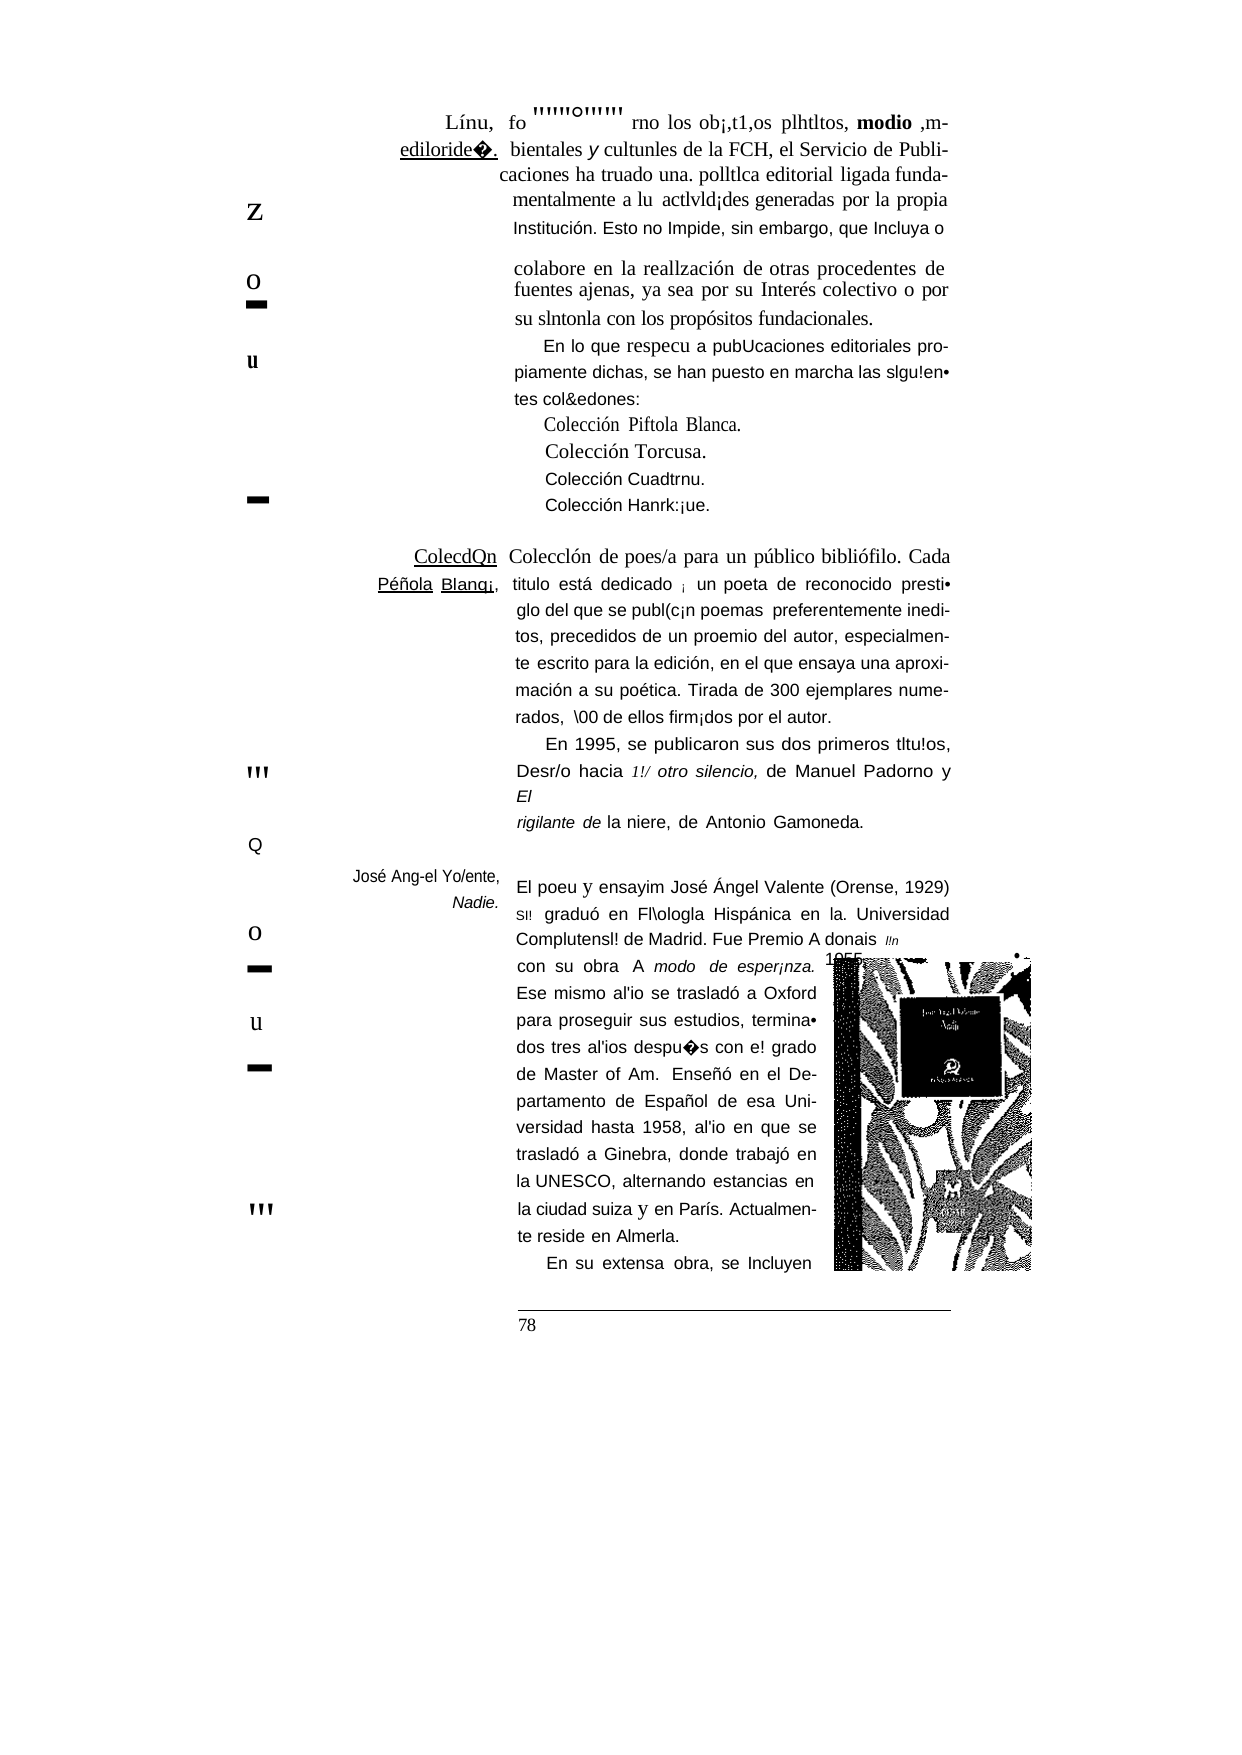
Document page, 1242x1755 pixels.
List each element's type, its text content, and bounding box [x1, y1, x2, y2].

text José Ang-el Yo/ente, [103, 866, 500, 887]
text - [103, 1011, 417, 1110]
text "' [246, 756, 272, 809]
text - [243, 234, 271, 354]
text Q [248, 834, 1153, 856]
text Colección Torcusa. Colección Cuadtrnu. Colección Hanrk:¡ue. [545, 439, 777, 515]
text mentalmente a lu actlvld¡des generadas por la propia [103, 187, 948, 211]
text En su extensa obra, se Incluyen [546, 1253, 1153, 1273]
text - [103, 913, 417, 1011]
text Institución. Esto no Impide, sin embargo, que Incluya o [513, 218, 1153, 238]
text - [244, 439, 272, 543]
text o colabore en la reallzación de otras procedentes de fuentes ajenas, ya sea por su Interés colectivo o por [271, 245, 949, 301]
text tos, precedidos de un proemio del autor, especialmen-te escrito para la edición, en el que ensaya una aproxi-mación a su poética. Tirada de 300 ejemplares nume-rados, \00 de ellos firm¡dos por el autor. [515, 626, 950, 727]
text En lo que respecu a pubUcaciones editoriales pro-piamente dichas, se han puesto en marcha las slgu!en• tes col&edones: [514, 333, 949, 409]
text o [248, 914, 262, 946]
text la ciudad suiza y en París. Actualmen- [517, 1198, 833, 1220]
text Nadie. [103, 894, 501, 913]
text u [247, 345, 259, 375]
text Colección Piftola Blanca. [544, 414, 1153, 435]
text El poeu y ensayim José Ángel Valente (Orense, 1929) SI! graduó en Fl\ologla Hispánica en la. Universidad Complutensl! de Madrid. Fue Premio A [516, 873, 950, 949]
text te reside en Almerla. [517, 1226, 833, 1246]
text su slntonla con los propósitos fundacionales. [514, 305, 1153, 329]
text con su obra A modo de esper¡nza. Ese mismo al'io se trasladó a Oxford para proseguir sus estudios, termina• dos tres al'ios despu�s con e! grado de Master of Am. Enseñó en el De-partamento de Español de esa Uni-versidad hasta 1958, al'io en que se trasladó a Ginebra, donde trabajó en la UNESCO, alternando estancias en [516, 956, 817, 1191]
text 78 [518, 1314, 1153, 1336]
text "' [104, 1191, 417, 1246]
text En 1995, se publicaron sus dos primeros tltu!os, Desr/o hacia 1!/ otro silencio, de Manuel Padorno y El [516, 734, 951, 806]
text Línu, fo ""''°'""' rno los ob¡,t1,os plhtltos, modio ,m-ediloride�. bientales y cultunles de la FCH, el Servicio de Publi-caciones ha truado una. polltlca editorial ligada funda- [397, 98, 948, 186]
text [1032, 1198, 1153, 1220]
text rigilante de la niere, de Antonio Gamoneda. [517, 812, 1153, 833]
text [1032, 1226, 1153, 1246]
text u [250, 1005, 263, 1036]
text ColecdQn Colecclón de poes/a para un público bibliófilo. Cada Péñola Blanq¡, titulo está dedicado ¡ un poeta de reconocido presti• glo del que se publ(c¡n poemas preferentemente inedi- [363, 544, 950, 620]
text z [246, 189, 263, 229]
